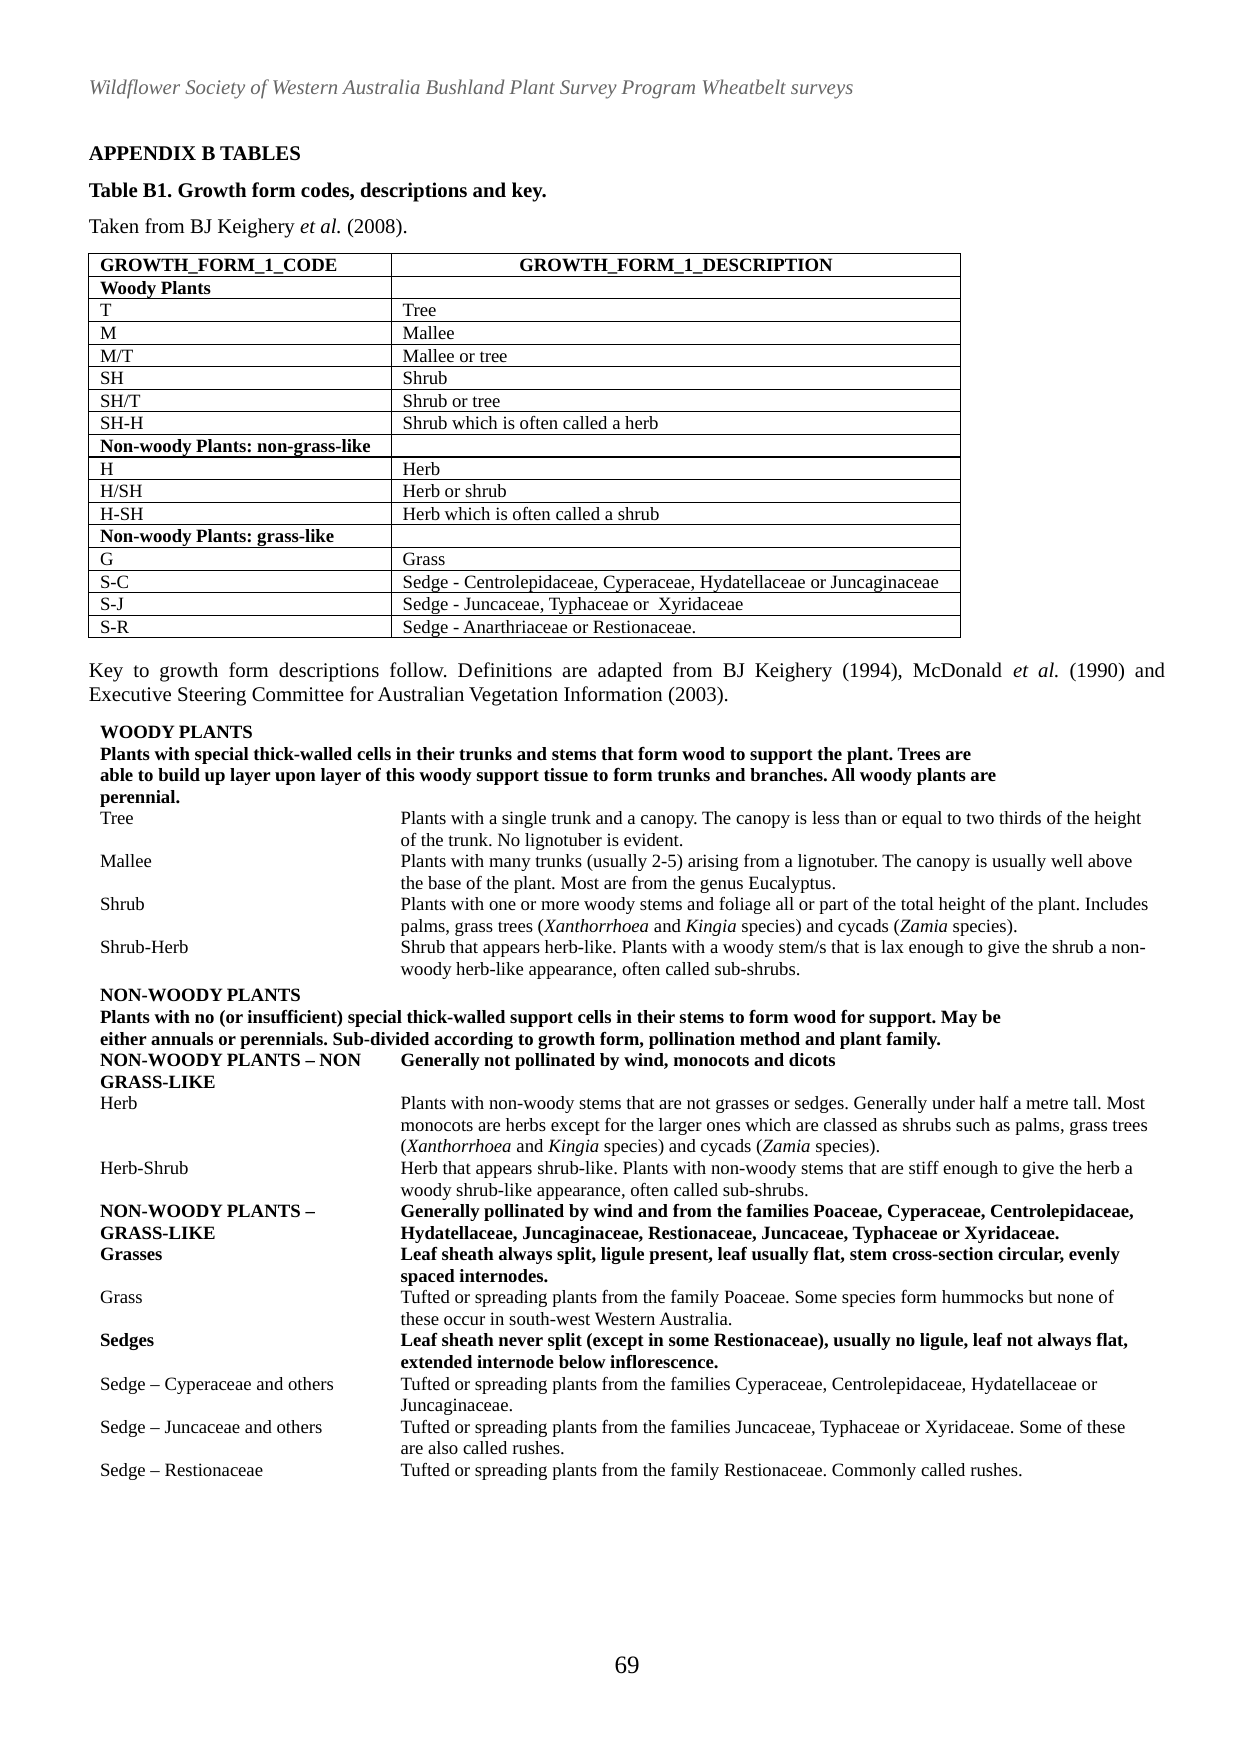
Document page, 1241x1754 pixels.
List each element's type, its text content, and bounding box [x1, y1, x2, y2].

table_cell Shrub [392, 367, 960, 389]
table_cell T [89, 299, 391, 321]
table_header WOODY PLANTS [89, 721, 389, 742]
table_cell Non-woody Plants: grass-like [89, 525, 391, 547]
table_cell Woody Plants [89, 277, 391, 298]
table_cell G [89, 548, 391, 569]
table_cell Sedge - Anarthriaceae or Restionaceae. [392, 616, 960, 637]
table_cell Sedge – Cyperaceae and others [89, 1373, 389, 1416]
table_cell Generally pollinated by wind and from the families Poaceae, Cyperaceae, Centrolepidaceae, Hydatellaceae, Juncaginaceae, Restionaceae, Juncaceae, Typhaceae or Xyridaceae. [389, 1200, 1163, 1243]
table_cell Plants with many trunks (usually 2-5) arising from a lignotuber. The canopy is usually well above the base of the plant. Most are from the genus Eucalyptus. [389, 850, 1163, 893]
table_cell M/T [89, 345, 391, 366]
table_cell H-SH [89, 503, 391, 524]
table_cell Sedges [89, 1329, 389, 1372]
table_cell Herb [89, 1092, 389, 1157]
table_cell Tree [89, 807, 389, 850]
table_cell Herb which is often called a shrub [392, 503, 960, 524]
table_cell H/SH [89, 480, 391, 502]
subtitle Table B1. Growth form codes, descriptions and key. [88, 178, 1165, 202]
table_cell Tree [392, 299, 960, 321]
table_cell [392, 435, 960, 456]
table_cell Sedge – Restionaceae [89, 1459, 389, 1480]
table_cell Shrub which is often called a herb [392, 412, 960, 434]
table_header [389, 984, 1163, 1006]
table_cell Grass [89, 1286, 389, 1329]
table_cell Mallee [392, 322, 960, 343]
table_cell Shrub that appears herb-like. Plants with a woody stem/s that is lax enough to give the shrub a non-woody herb-like appearance, often called sub-shrubs. [389, 936, 1163, 979]
table_cell Tufted or spreading plants from the families Juncaceae, Typhaceae or Xyridaceae. Some of these are also called rushes. [389, 1416, 1163, 1459]
table_cell Grass [392, 548, 960, 569]
table_cell Shrub-Herb [89, 936, 389, 979]
table_cell Shrub or tree [392, 390, 960, 411]
table_cell Plants with one or more woody stems and foliage all or part of the total height of the plant. Includes palms, grass trees (Xanthorrhoea and Kingia species) and cycads (Zamia species). [389, 893, 1163, 936]
table_cell NON-WOODY PLANTS – NON GRASS-LIKE [89, 1049, 389, 1092]
table_cell Plants with no (or insufficient) special thick-walled support cells in their stems to form wood for support. May be either annuals or perennials. Sub-divided according to growth form, pollination method and plant family. [89, 1006, 1163, 1049]
table_header GROWTH_FORM_1_CODE [89, 254, 391, 276]
table_cell Herb [392, 458, 960, 479]
table_cell M [89, 322, 391, 343]
table_header GROWTH_FORM_1_DESCRIPTION [392, 254, 960, 276]
text Key to growth form descriptions follow. Definitions are adapted from BJ Keighery (1994), McDonald et al. (1990) and Executive Steering Committee for Australian Vegetation Information (2003). [88, 658, 1165, 706]
table_header [389, 721, 1163, 742]
table_cell Herb-Shrub [89, 1157, 389, 1200]
table_cell Grasses [89, 1243, 389, 1286]
text Taken from BJ Keighery et al. (2008). [88, 214, 1165, 238]
table_header NON-WOODY PLANTS [89, 984, 389, 1006]
table_cell SH [89, 367, 391, 389]
table_cell NON-WOODY PLANTS – GRASS-LIKE [89, 1200, 389, 1243]
table_cell Plants with non-woody stems that are not grasses or sedges. Generally under half a metre tall. Most monocots are herbs except for the larger ones which are classed as shrubs such as palms, grass trees (Xanthorrhoea and Kingia species) and cycads (Zamia species). [389, 1092, 1163, 1157]
table_cell Plants with special thick-walled cells in their trunks and stems that form wood to support the plant. Trees are able to build up layer upon layer of this woody support tissue to form trunks and branches. All woody plants are perennial. [89, 743, 1163, 807]
table_cell Mallee [89, 850, 389, 893]
table_cell Leaf sheath always split, ligule present, leaf usually flat, stem cross-section circular, evenly spaced internodes. [389, 1243, 1163, 1286]
table_cell Sedge - Juncaceae, Typhaceae or Xyridaceae [392, 593, 960, 615]
table_cell SH/T [89, 390, 391, 411]
table_cell Plants with a single trunk and a canopy. The canopy is less than or equal to two thirds of the height of the trunk. No lignotuber is evident. [389, 807, 1163, 850]
table_cell S-J [89, 593, 391, 615]
table_cell Shrub [89, 893, 389, 936]
table_cell Leaf sheath never split (except in some Restionaceae), usually no ligule, leaf not always flat, extended internode below inflorescence. [389, 1329, 1163, 1372]
table_cell Non-woody Plants: non-grass-like [89, 435, 391, 456]
table_cell [392, 277, 960, 298]
table_cell Generally not pollinated by wind, monocots and dicots [389, 1049, 1163, 1092]
table_cell Herb that appears shrub-like. Plants with non-woody stems that are stiff enough to give the herb a woody shrub-like appearance, often called sub-shrubs. [389, 1157, 1163, 1200]
table_cell S-C [89, 571, 391, 592]
subtitle APPENDIX B TABLES [88, 141, 1165, 165]
table_cell Tufted or spreading plants from the family Poaceae. Some species form hummocks but none of these occur in south-west Western Australia. [389, 1286, 1163, 1329]
table_cell S-R [89, 616, 391, 637]
table_cell SH-H [89, 412, 391, 434]
table_cell Herb or shrub [392, 480, 960, 502]
table_cell Tufted or spreading plants from the family Restionaceae. Commonly called rushes. [389, 1459, 1163, 1480]
table_cell Sedge – Juncaceae and others [89, 1416, 389, 1459]
table_cell Tufted or spreading plants from the families Cyperaceae, Centrolepidaceae, Hydatellaceae or Juncaginaceae. [389, 1373, 1163, 1416]
table_cell [392, 525, 960, 547]
table_cell H [89, 458, 391, 479]
table_cell Sedge - Centrolepidaceae, Cyperaceae, Hydatellaceae or Juncaginaceae [392, 571, 960, 592]
table_cell Mallee or tree [392, 345, 960, 366]
